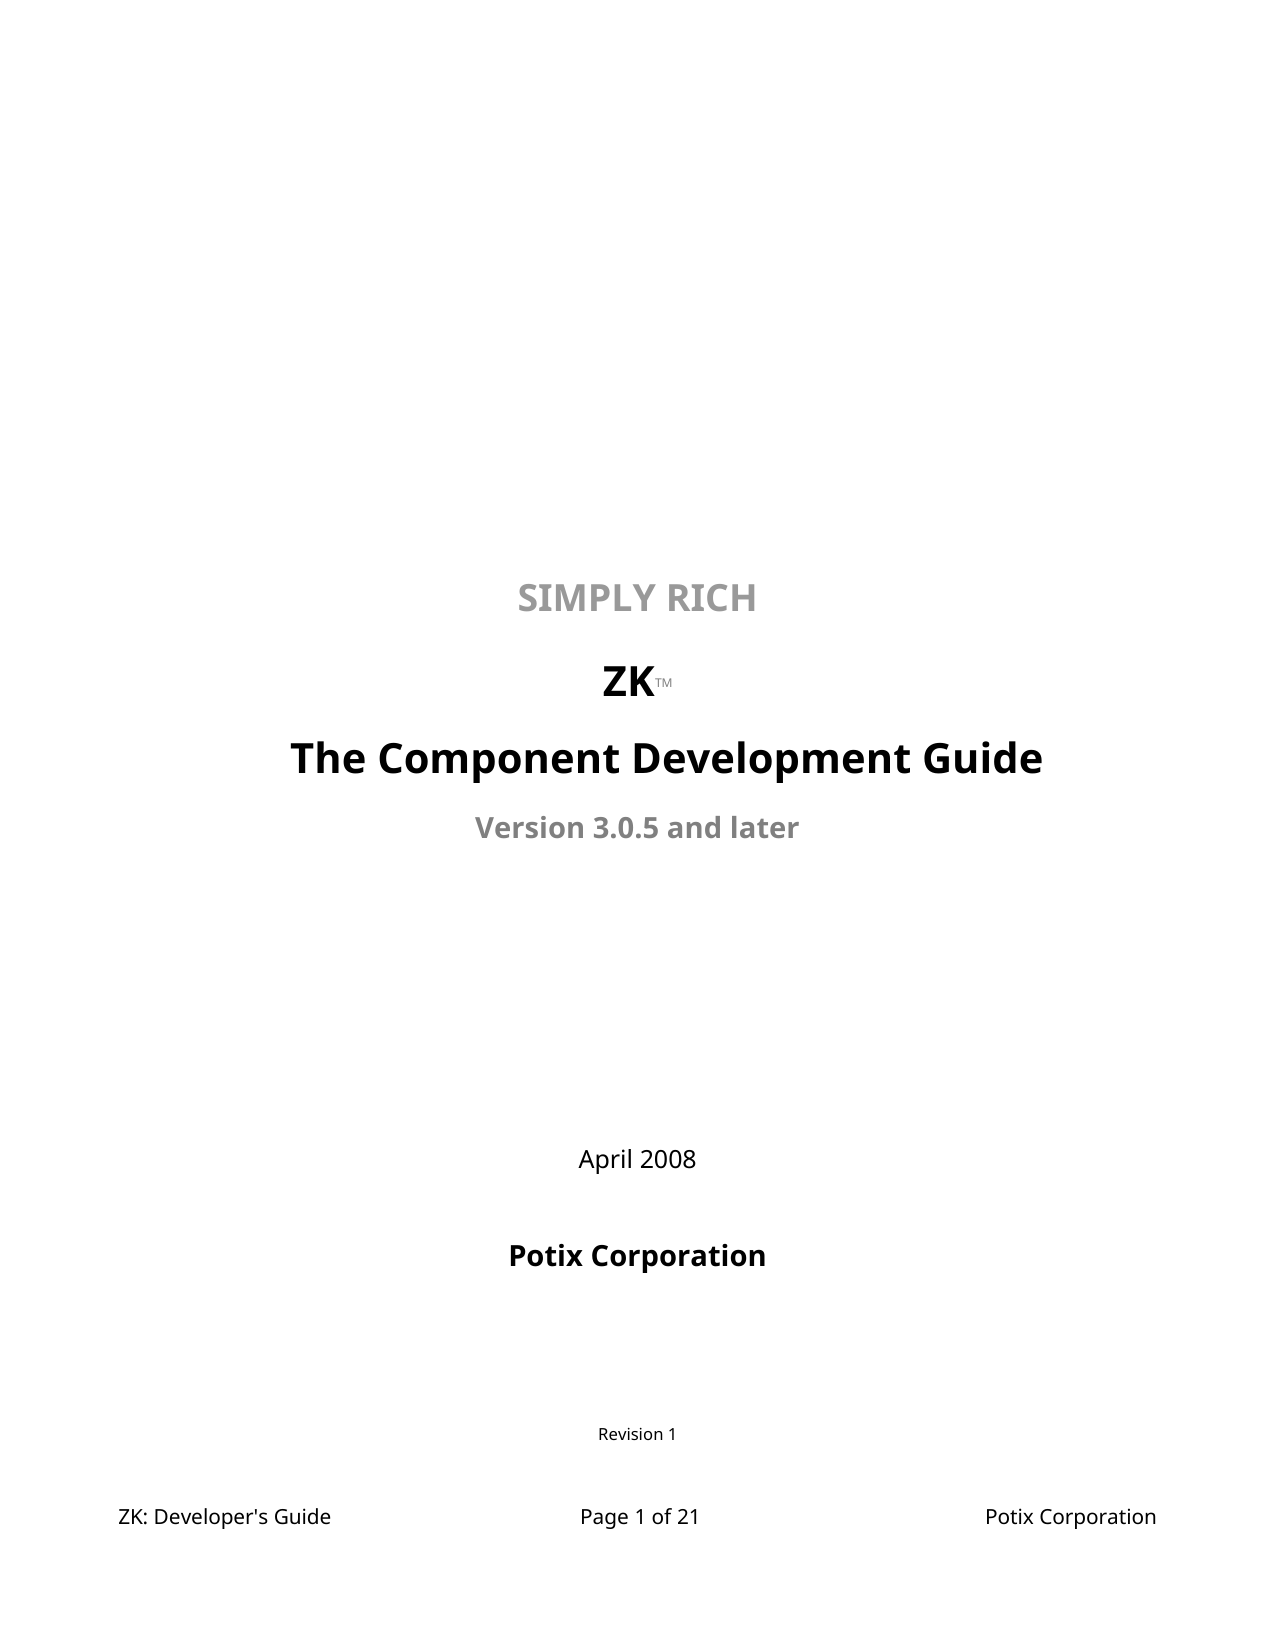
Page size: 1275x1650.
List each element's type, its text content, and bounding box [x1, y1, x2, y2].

subtitle Version 3.0.5 and later [118, 807, 1157, 847]
text Revision 1 [118, 1422, 1157, 1445]
text Potix Corporation [118, 1235, 1157, 1275]
title The Component Development Guide [177, 729, 1157, 786]
text April 2008 [118, 1142, 1157, 1176]
text ZKTM [118, 652, 1157, 708]
text SIMPLY RICH [118, 571, 1157, 622]
